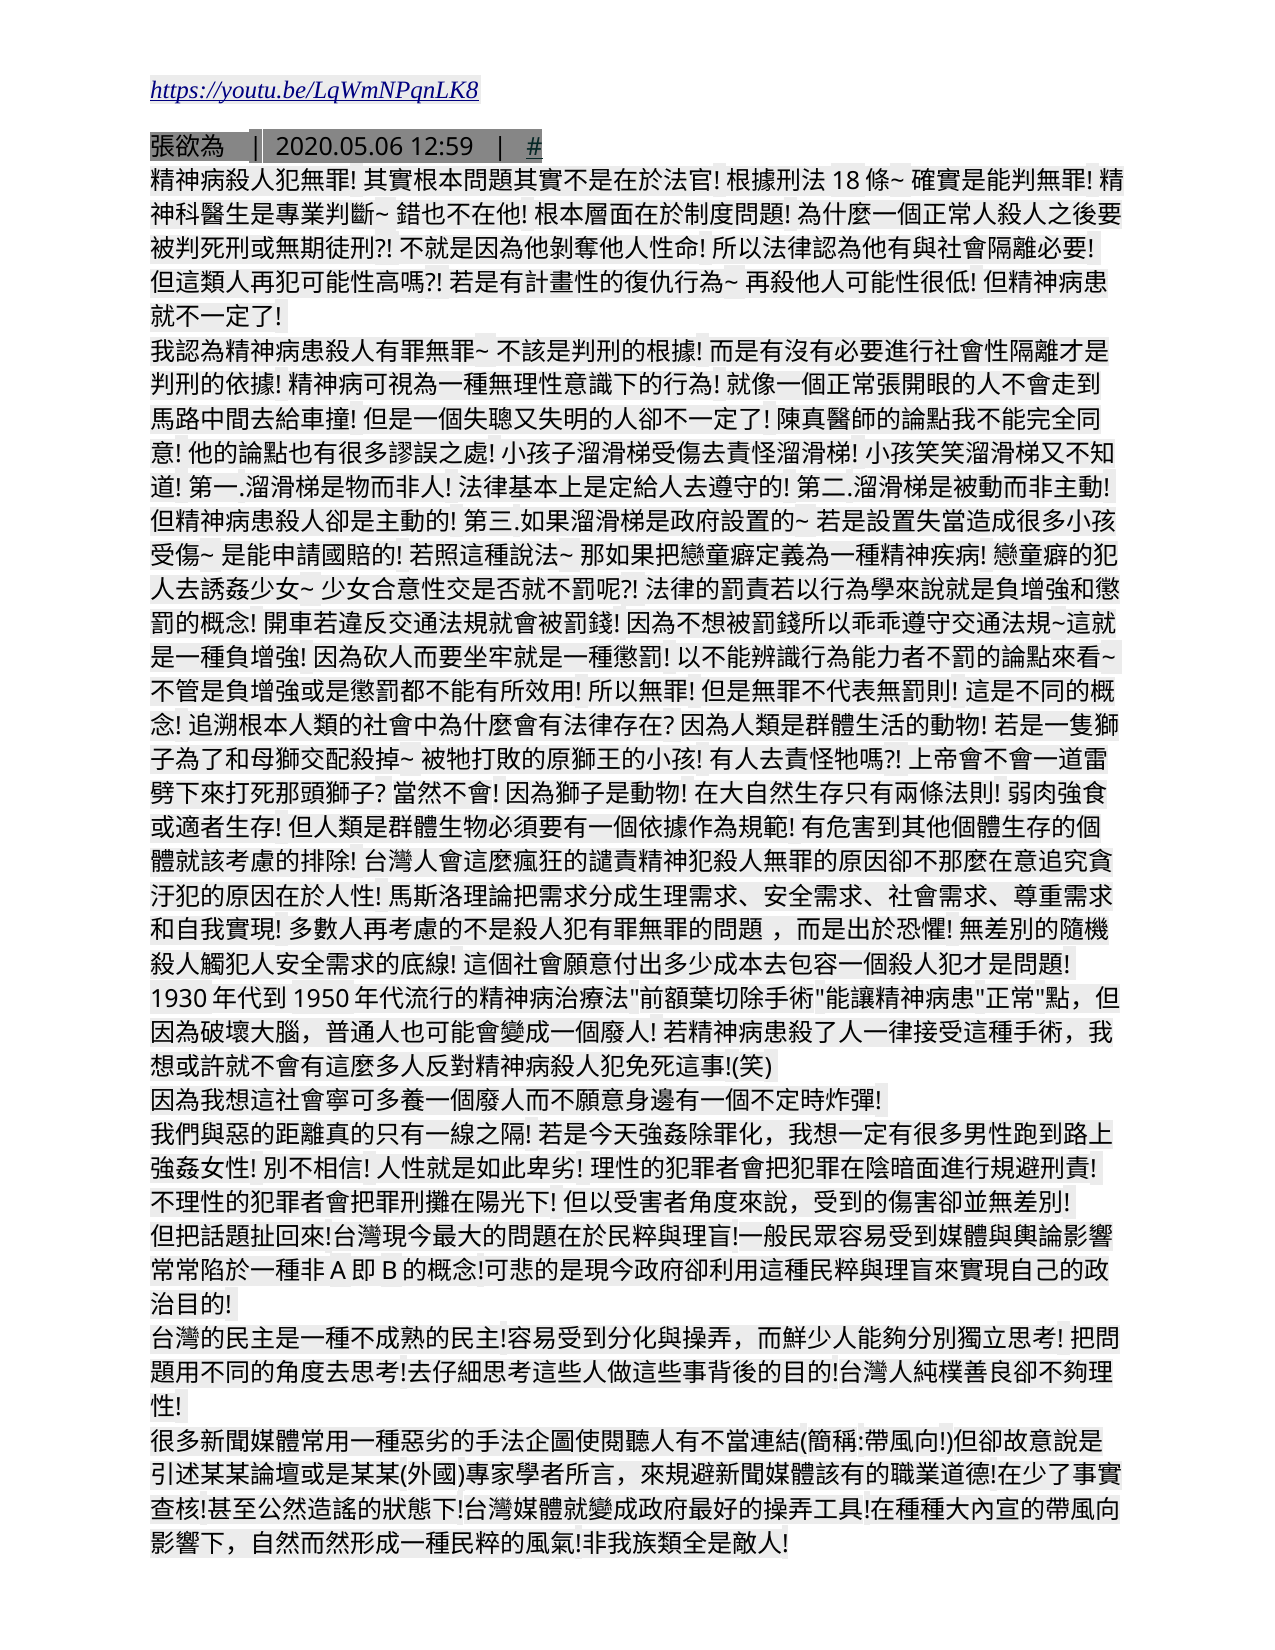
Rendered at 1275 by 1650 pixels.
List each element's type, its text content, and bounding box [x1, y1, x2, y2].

text 張欲為 | 2020.05.06 12:59 | # [150, 129, 1125, 163]
text https://youtu.be/LqWmNPqnLK8 [150, 75, 1125, 104]
text 精神病殺人犯無罪! 其實根本問題其實不是在於法官! 根據刑法18條~ 確實是能判無罪! 精神科醫生是專業判斷~ 錯也不在他! 根本層面在於制度問題! 為什麼一個正常人殺人之後要被判死刑或無期徒刑?! 不就是因為他剝奪他人性命! 所以法律認為他有與社會隔離必要! 但這類人再犯可能性高嗎?! 若是有計畫性的復仇行為~ 再殺他人可能性很低! 但精神病患就不一定了! 我認為精神病患殺人有罪無罪~ 不該是判刑的根據! 而是有沒有必要進行社會性隔離才是判刑的依據! 精神病可視為一種無理性意識下的行為! 就像一個正常張開眼的人不會走到馬路中間去給車撞! 但是一個失聰又失明的人卻不一定了! 陳真醫師的論點我不能完全同意! 他的論點也有很多謬誤之處! 小孩子溜滑梯受傷去責怪溜滑梯! 小孩笑笑溜滑梯又不知道! 第一.溜滑梯是物而非人! 法律基本上是定給人去遵守的! 第二.溜滑梯是被動而非主動! 但精神病患殺人卻是主動的! 第三.如果溜滑梯是政府設置的~ 若是設置失當造成很多小孩受傷~ 是能申請國賠的! 若照這種說法~ 那如果把戀童癖定義為一種精神疾病! 戀童癖的犯人去誘姦少女~ 少女合意性交是否就不罰呢?! 法律的罰責若以行為學來說就是負增強和懲罰的概念! 開車若違反交通法規就會被罰錢! 因為不想被罰錢所以乖乖遵守交通法規~這就是一種負增強! 因為砍人而要坐牢就是一種懲罰! 以不能辨識行為能力者不罰的論點來看~ 不管是負增強或是懲罰都不能有所效用! 所以無罪! 但是無罪不代表無罰則! 這是不同的概念! 追溯根本人類的社會中為什麼會有法律存在? 因為人類是群體生活的動物! 若是一隻獅子為了和母獅交配殺掉~ 被牠打敗的原獅王的小孩! 有人去責怪牠嗎?! 上帝會不會一道雷劈下來打死那頭獅子? 當然不會! 因為獅子是動物! 在大自然生存只有兩條法則! 弱肉強食或適者生存! 但人類是群體生物必須要有一個依據作為規範! 有危害到其他個體生存的個體就該考慮的排除! 台灣人會這麼瘋狂的譴責精神犯殺人無罪的原因卻不那麼在意追究貪汙犯的原因在於人性! 馬斯洛理論把需求分成生理需求、安全需求、社會需求、尊重需求和自我實現! 多數人再考慮的不是殺人犯有罪無罪的問題 ，而是出於恐懼! 無差別的隨機殺人觸犯人安全需求的底線! 這個社會願意付出多少成本去包容一個殺人犯才是問題! 1930年代到1950年代流行的精神病治療法"前額葉切除手術"能讓精神病患"正常"點，但因為破壞大腦，普通人也可能會變成一個廢人! 若精神病患殺了人一律接受這種手術，我想或許就不會有這麼多人反對精神病殺人犯免死這事!(笑) 因為我想這社會寧可多養一個廢人而不願意身邊有一個不定時炸彈! 我們與惡的距離真的只有一線之隔! 若是今天強姦除罪化，我想一定有很多男性跑到路上強姦女性! 別不相信! 人性就是如此卑劣! 理性的犯罪者會把犯罪在陰暗面進行規避刑責! 不理性的犯罪者會把罪刑攤在陽光下! 但以受害者角度來說，受到的傷害卻並無差別! 但把話題扯回來!台灣現今最大的問題在於民粹與理盲!一般民眾容易受到媒體與輿論影響常常陷於一種非A即B的概念!可悲的是現今政府卻利用這種民粹與理盲來實現自己的政治目的! 台灣的民主是一種不成熟的民主!容易受到分化與操弄，而鮮少人能夠分別獨立思考! 把問題用不同的角度去思考!去仔細思考這些人做這些事背後的目的!台灣人純樸善良卻不夠理性! 很多新聞媒體常用一種惡劣的手法企圖使閱聽人有不當連結(簡稱:帶風向!)但卻故意說是引述某某論壇或是某某(外國)專家學者所言，來規避新聞媒體該有的職業道德!在少了事實查核!甚至公然造謠的狀態下!台灣媒體就變成政府最好的操弄工具!在種種大內宣的帶風向影響下，自然而然形成一種民粹的風氣!非我族類全是敵人! [150, 163, 1125, 1559]
